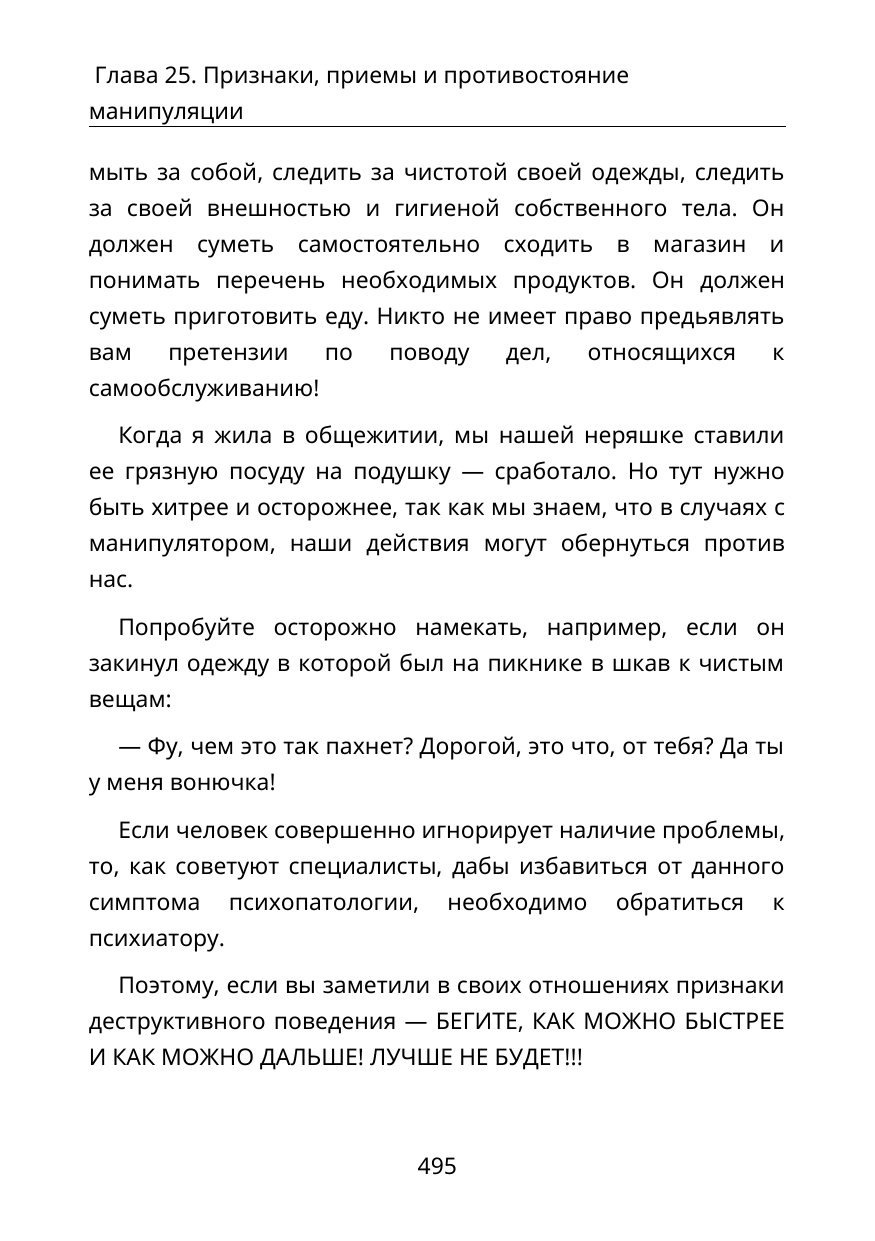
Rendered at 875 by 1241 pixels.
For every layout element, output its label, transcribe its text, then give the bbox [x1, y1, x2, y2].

text Если человек совершенно игнорирует наличие проблемы, то, как советуют специалисты, дабы избавиться от данного симптома психопатологии, необходимо обратиться к психиатору. [88, 814, 786, 953]
text Когда я жила в общежитии, мы нашей неряшке ставили ее грязную посуду на подушку — сработало. Но тут нужно быть хитрее и осторожнее, так как мы знаем, что в случаях с манипулятором, наши действия могут обернуться против нас. [88, 419, 786, 594]
text мыть за собой, следить за чистотой своей одежды, следить за своей внешностью и гигиеной собственного тела. Он должен суметь самостоятельно сходить в магазин и понимать перечень необходимых продуктов. Он должен суметь приготовить еду. Никто не имеет право предьявлять вам претензии по поводу дел, относящихся к самообслуживанию! [88, 156, 786, 403]
text Поэтому, если вы заметили в своих отношениях признаки деструктивного поведения — БЕГИТЕ, КАК МОЖНО БЫСТРЕЕ И КАК МОЖНО ДАЛЬШЕ! ЛУЧШЕ НЕ БУДЕТ!!! [88, 969, 786, 1072]
text — Фу, чем это так пахнет? Дорогой, это что, от тебя? Да ты у меня вонючка! [88, 730, 786, 797]
text Попробуйте осторожно намекать, например, если он закинул одежду в которой был на пикнике в шкав к чистым вещам: [88, 611, 786, 714]
